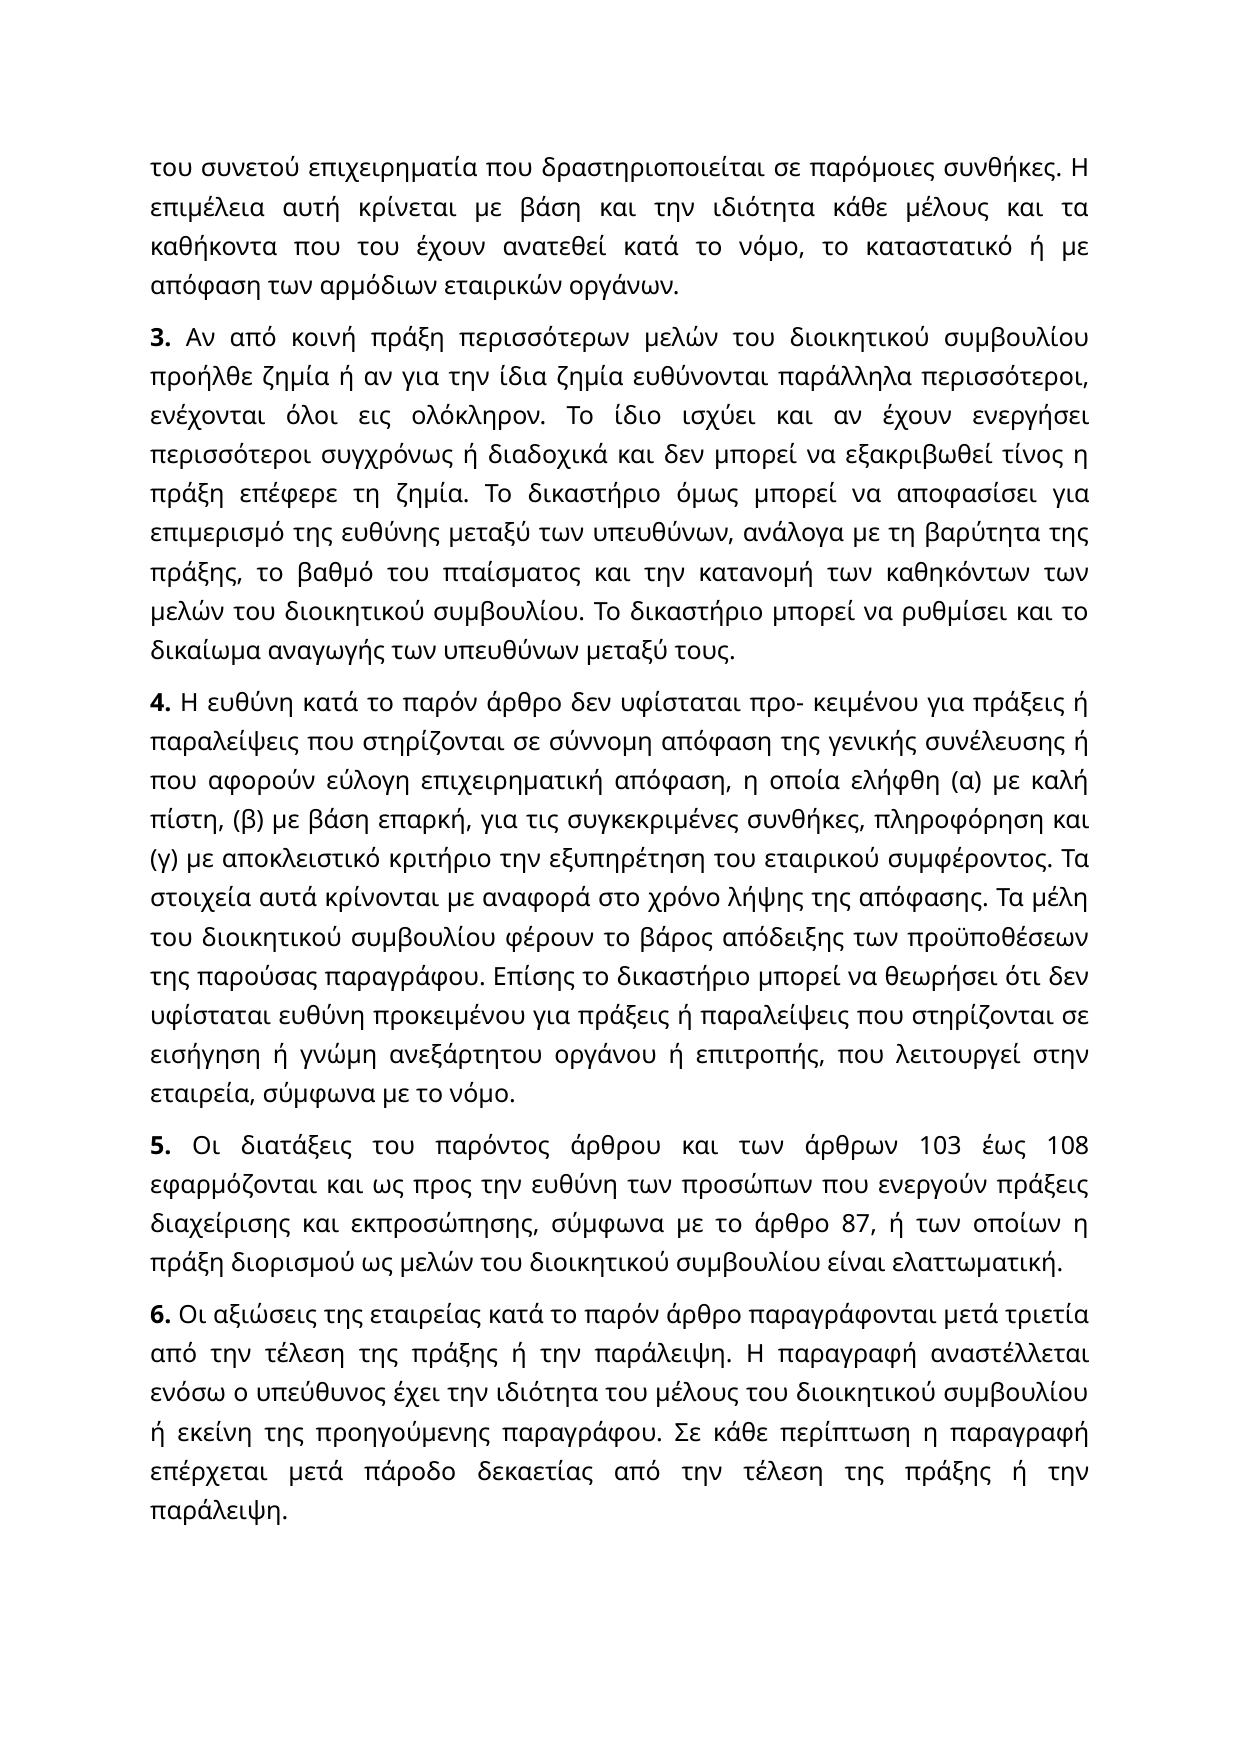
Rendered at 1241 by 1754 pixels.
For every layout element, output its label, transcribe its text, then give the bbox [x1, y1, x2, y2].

text του συνετού επιχειρηματία που δραστηριοποιείται σε παρόμοιες συνθήκες. Η επιμέλεια αυτή κρίνεται με βάση και την ιδιότητα κάθε μέλους και τα καθήκοντα που του έχουν ανατεθεί κατά το νόμο, το καταστατικό ή με απόφαση των αρμόδιων εταιρικών οργάνων. [150, 150, 1090, 302]
text 4. Η ευθύνη κατά το παρόν άρθρο δεν υφίσταται προ- κειμένου για πράξεις ή παραλείψεις που στηρίζονται σε σύννομη απόφαση της γενικής συνέλευσης ή που αφορούν εύλογη επιχειρηματική απόφαση, η οποία ελήφθη (α) με καλή πίστη, (β) με βάση επαρκή, για τις συγκεκριμένες συνθήκες, πληροφόρηση και (γ) με αποκλειστικό κριτήριο την εξυπηρέτηση του εταιρικού συμφέροντος. Τα στοιχεία αυτά κρίνονται με αναφορά στο χρόνο λήψης της απόφασης. Τα μέλη του διοικητικού συμβουλίου φέρουν το βάρος απόδειξης των προϋποθέσεων της παρούσας παραγράφου. Επίσης το δικαστήριο μπορεί να θεωρήσει ότι δεν υφίσταται ευθύνη προκειμένου για πράξεις ή παραλείψεις που στηρίζονται σε εισήγηση ή γνώμη ανεξάρτητου οργάνου ή επιτροπής, που λειτουργεί στην εταιρεία, σύμφωνα με το νόμο. [150, 684, 1090, 1110]
text 3. Αν από κοινή πράξη περισσότερων μελών του διοικητικού συμβουλίου προήλθε ζημία ή αν για την ίδια ζημία ευθύνονται παράλληλα περισσότεροι, ενέχονται όλοι εις ολόκληρον. Το ίδιο ισχύει και αν έχουν ενεργήσει περισσότεροι συγχρόνως ή διαδοχικά και δεν μπορεί να εξακριβωθεί τίνος η πράξη επέφερε τη ζημία. Το δικαστήριο όμως μπορεί να αποφασίσει για επιμερισμό της ευθύνης μεταξύ των υπευθύνων, ανάλογα με τη βαρύτητα της πράξης, το βαθμό του πταίσματος και την κατανομή των καθηκόντων των μελών του διοικητικού συμβουλίου. Το δικαστήριο μπορεί να ρυθμίσει και το δικαίωμα αναγωγής των υπευθύνων μεταξύ τους. [150, 319, 1090, 667]
text 6. Οι αξιώσεις της εταιρείας κατά το παρόν άρθρο παραγράφονται μετά τριετία από την τέλεση της πράξης ή την παράλειψη. Η παραγραφή αναστέλλεται ενόσω ο υπεύθυνος έχει την ιδιότητα του μέλους του διοικητικού συμβουλίου ή εκείνη της προηγούμενης παραγράφου. Σε κάθε περίπτωση η παραγραφή επέρχεται μετά πάροδο δεκαετίας από την τέλεση της πράξης ή την παράλειψη. [150, 1297, 1090, 1527]
text 5. Οι διατάξεις του παρόντος άρθρου και των άρθρων 103 έως 108 εφαρμόζονται και ως προς την ευθύνη των προσώπων που ενεργούν πράξεις διαχείρισης και εκπροσώπησης, σύμφωνα με το άρθρο 87, ή των οποίων η πράξη διορισμού ως μελών του διοικητικού συμβουλίου είναι ελαττωματική. [150, 1127, 1090, 1279]
